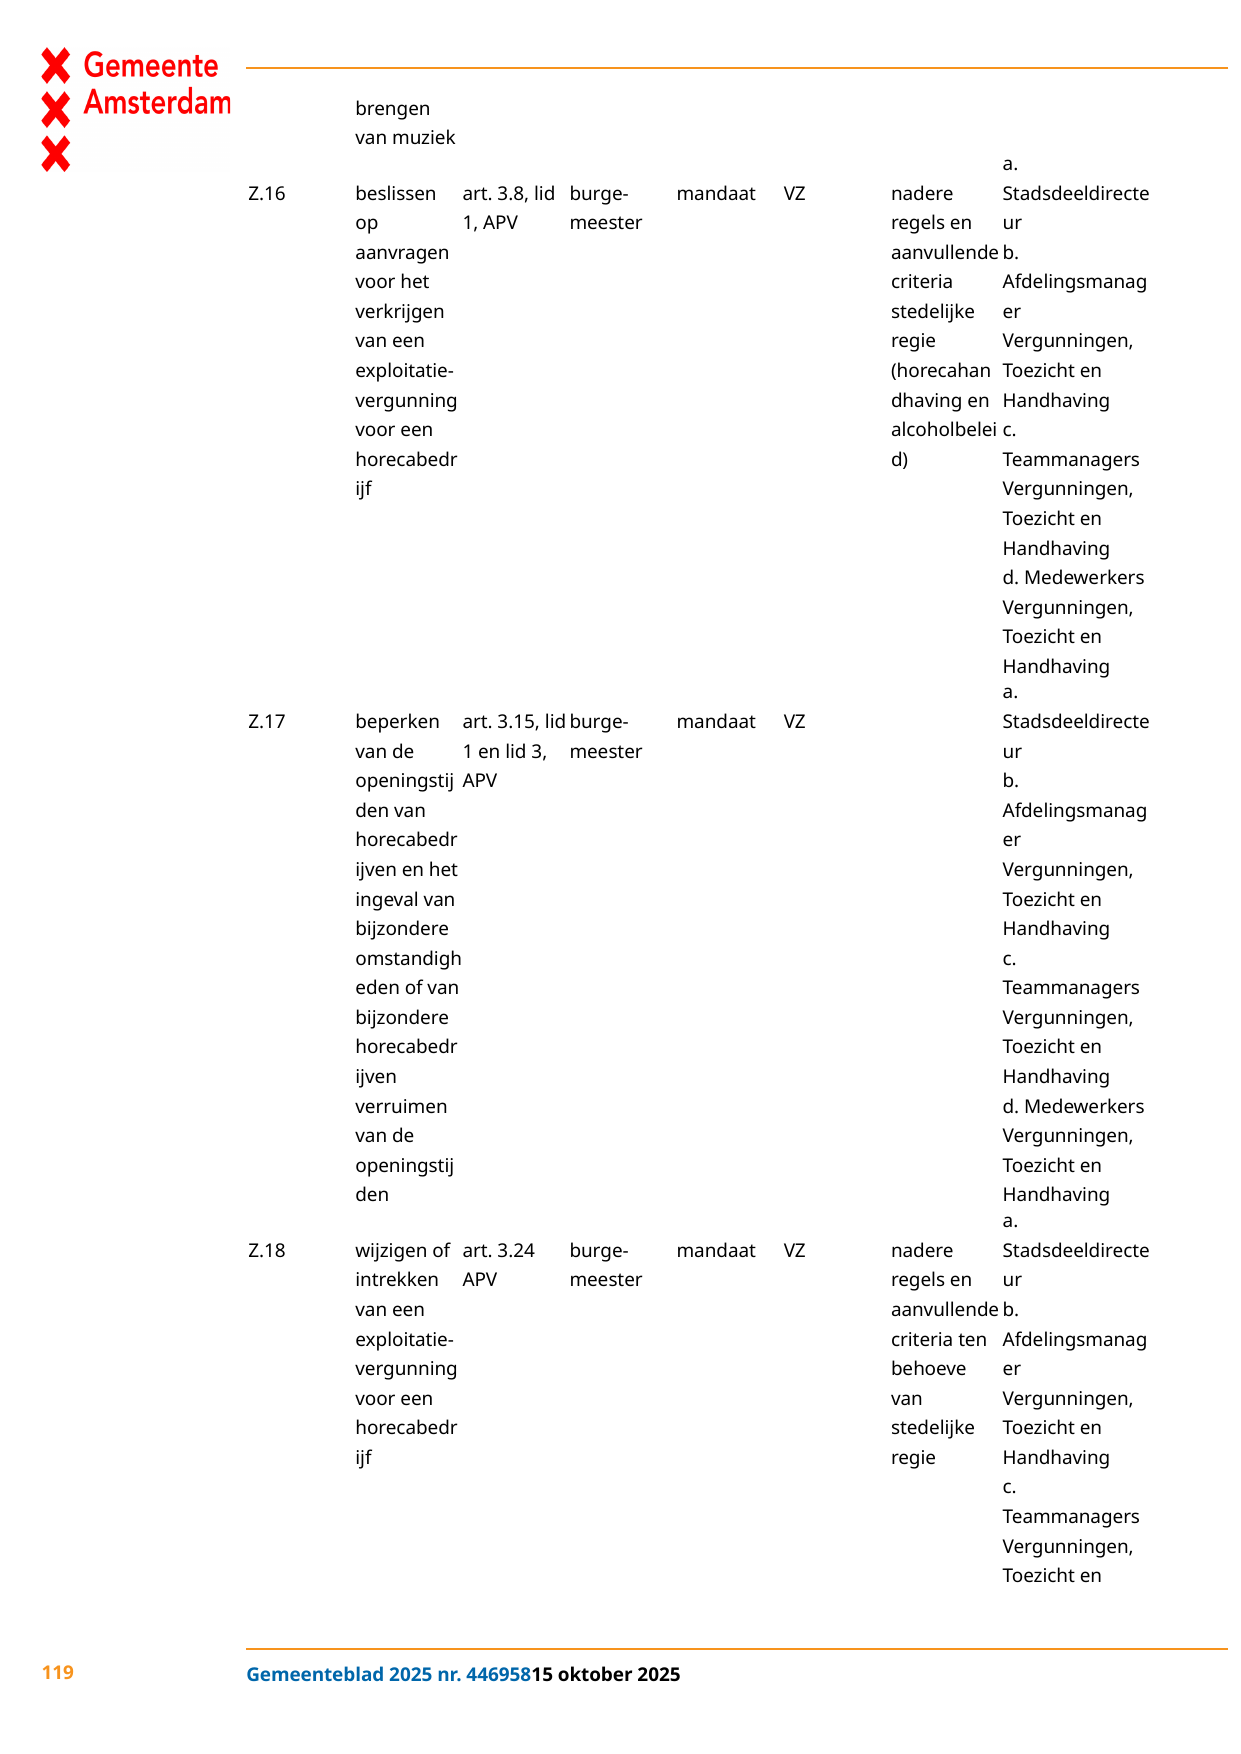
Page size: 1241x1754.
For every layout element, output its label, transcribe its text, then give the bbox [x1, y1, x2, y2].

table_cell a. Stadsdeeldirecteur b. Afdelingsmanager Vergunningen, Toezicht en Handhaving c. Teammanagers Vergunningen, Toezicht en Handhaving d. Medewerkers Vergunningen, Toezicht en Handhaving [1003, 150, 1152, 679]
table_cell [891, 679, 1002, 1207]
table_cell mandaat [676, 679, 783, 1207]
table_cell mandaat [676, 150, 783, 679]
table_cell [248, 95, 355, 150]
table_cell nadere regels en aanvullende criteria ten behoeve van stedelijke regie [891, 1208, 1002, 1588]
table_cell burge-meester [569, 679, 676, 1207]
table_cell brengen van muziek [355, 95, 462, 150]
table_cell beslissen op aanvragen voor het verkrijgen van een exploitatie-vergunning voor een horecabedrijf [355, 150, 462, 679]
table_cell [462, 95, 569, 150]
table_cell VZ [784, 150, 891, 679]
table_cell burge-meester [569, 1208, 676, 1588]
table_cell art. 3.15, lid 1 en lid 3, APV [462, 679, 569, 1207]
table_cell Z.17 [248, 679, 355, 1207]
table_cell a. Stadsdeeldirecteur b. Afdelingsmanager Vergunningen, Toezicht en Handhaving c. Teammanagers Vergunningen, Toezicht en Handhaving d. Medewerkers Vergunningen, Toezicht en Handhaving [1003, 679, 1152, 1207]
table_cell [569, 95, 676, 150]
table_cell beperken van de openingstijden van horecabedrijven en het ingeval van bijzondere omstandigheden of van bijzondere horecabedrijven verruimen van de openingstijden [355, 679, 462, 1207]
table_cell mandaat [676, 1208, 783, 1588]
table_cell wijzigen of intrekken van een exploitatie-vergunning voor een horecabedrijf [355, 1208, 462, 1588]
table_cell [784, 95, 891, 150]
table_cell a. Stadsdeeldirecteur b. Afdelingsmanager Vergunningen, Toezicht en Handhaving c. Teammanagers Vergunningen, Toezicht en [1003, 1208, 1152, 1588]
table_cell burge-meester [569, 150, 676, 679]
table_cell VZ [784, 1208, 891, 1588]
table_cell VZ [784, 679, 891, 1207]
table_cell art. 3.24 APV [462, 1208, 569, 1588]
table_cell [1003, 95, 1152, 150]
table_cell nadere regels en aanvullende criteria stedelijke regie (horecahandhaving en alcoholbeleid) [891, 150, 1002, 679]
table_cell art. 3.8, lid 1, APV [462, 150, 569, 679]
table_cell Z.18 [248, 1208, 355, 1588]
picture [41, 47, 231, 172]
table_cell [891, 95, 1002, 150]
table_cell Z.16 [248, 150, 355, 679]
table_cell [676, 95, 783, 150]
